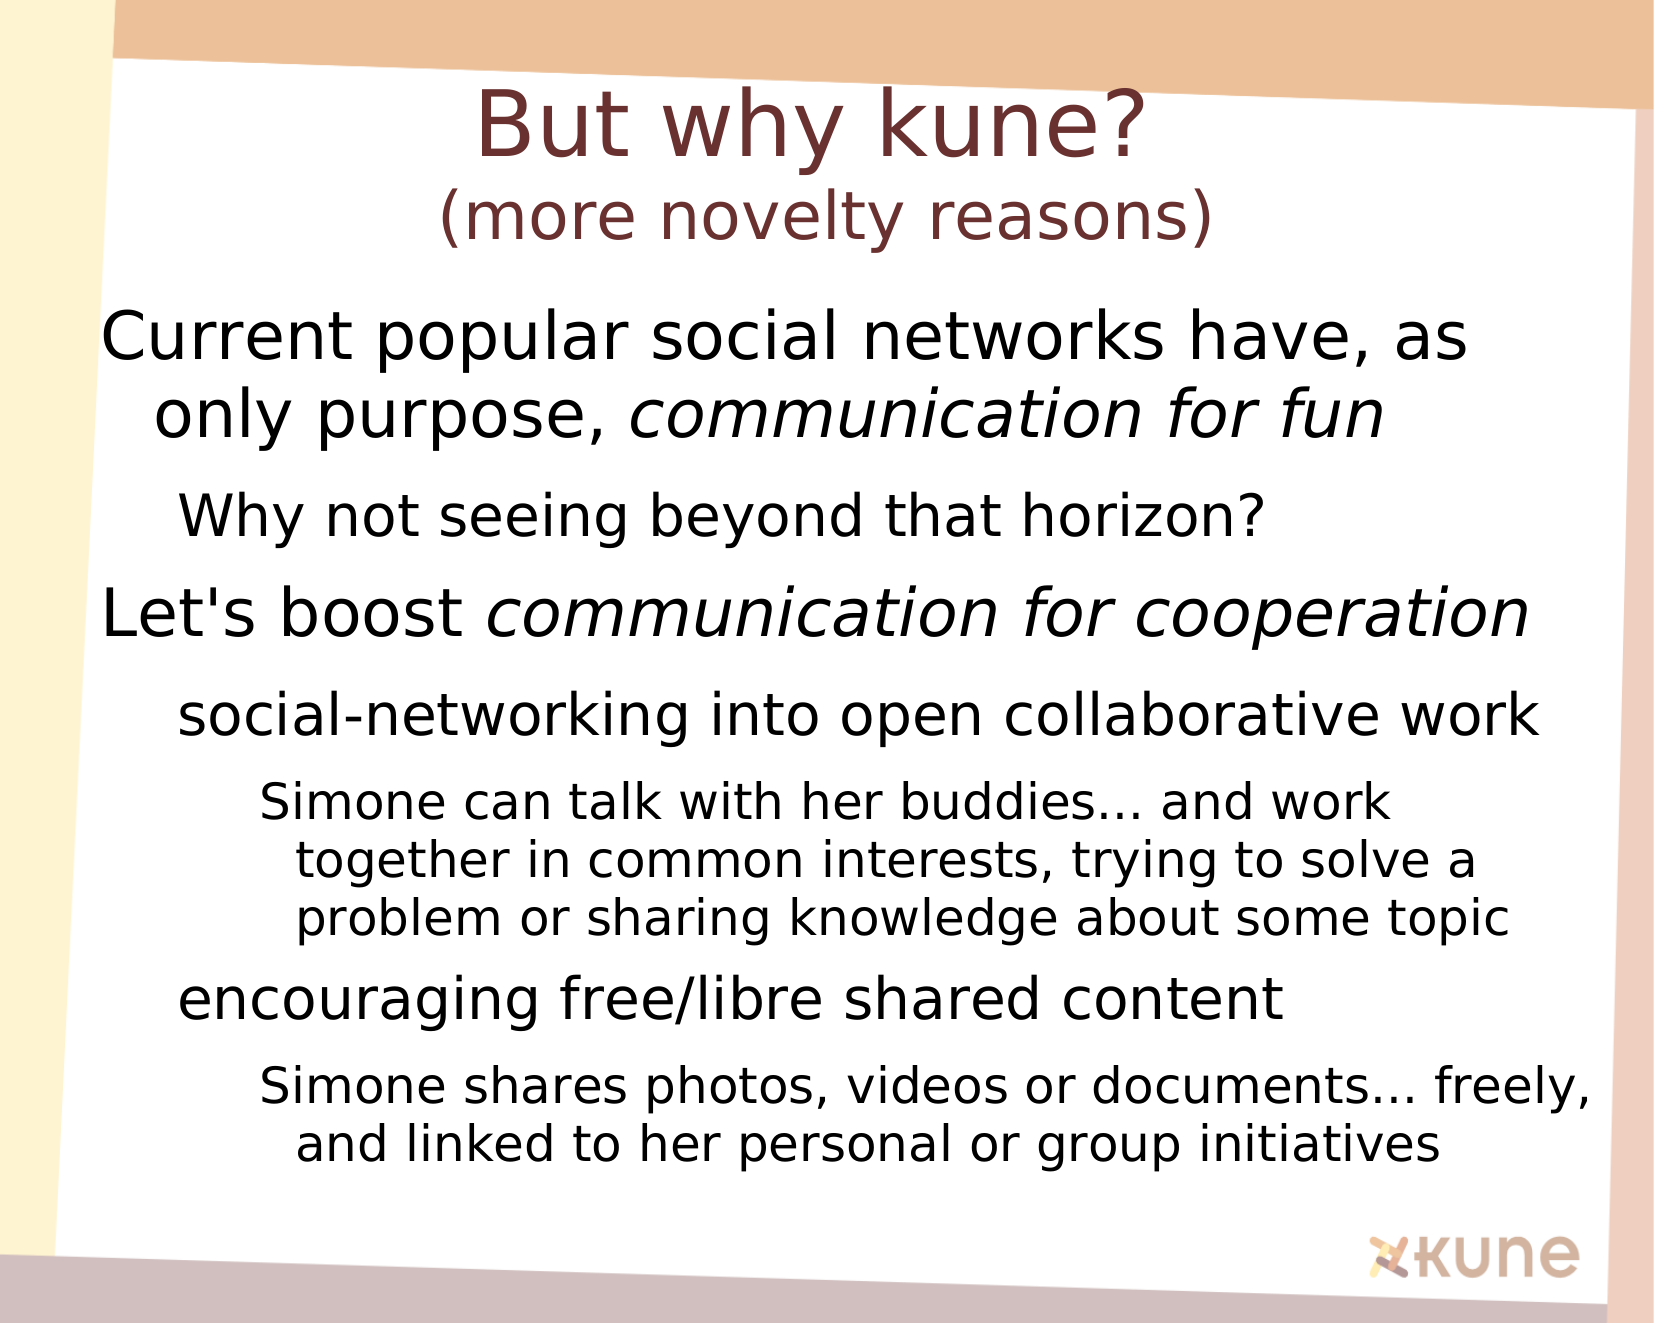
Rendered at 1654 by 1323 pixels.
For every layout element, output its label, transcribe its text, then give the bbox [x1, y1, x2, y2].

list Current popular social networks have, as only purpose, communication for fun Why not seeing beyond that horizon? Let's boost communication for cooperation social-networking into open collaborative work Simone can talk with her buddies... and work together in common interests, trying to solve a problem or sharing knowledge about some topic encouraging free/libre shared content Simone shares photos, videos or documents... freely, and linked to her personal or group initiatives [82, 297, 1595, 1302]
title But why kune? (more novelty reasons) [82, 53, 1571, 273]
picture [0, 0, 1654, 1323]
